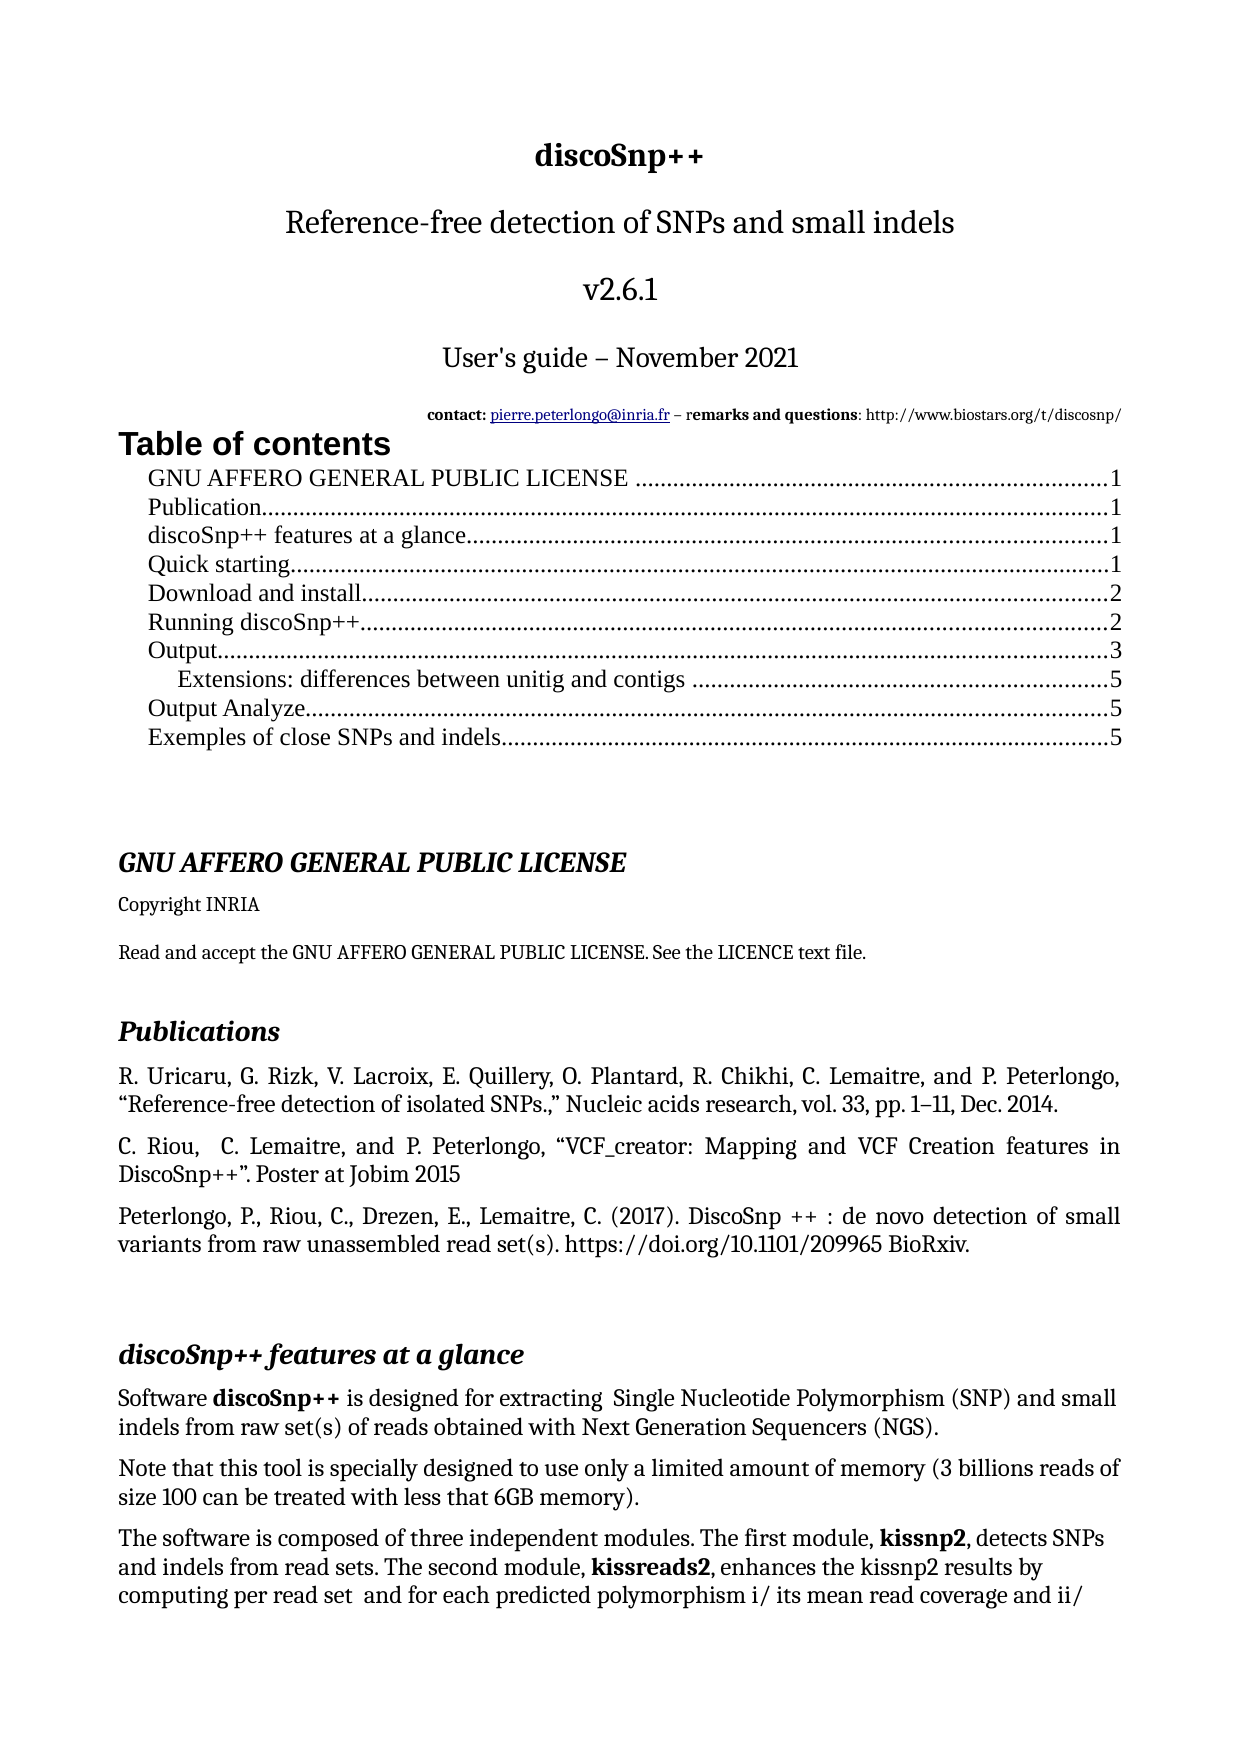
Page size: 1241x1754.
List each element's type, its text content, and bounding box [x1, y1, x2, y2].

subtitle Table of contents [118, 424, 1122, 463]
subtitle v2.6.1 [118, 277, 1122, 307]
text Software discoSnp++ is designed for extracting Single Nucleotide Polymorphism (SNP) and small indels from raw set(s) of reads obtained with Next Generation Sequencers (NGS). [118, 1384, 1122, 1441]
text Peterlongo, P., Riou, C., Drezen, E., Lemaitre, C. (2017). DiscoSnp ++ : de novo detection of small variants from raw unassembled read set(s). https://doi.org/10.1101/209965 BioRxiv. [118, 1202, 1122, 1259]
text Copyright INRIA [118, 892, 1122, 916]
text Publication 1 [148, 492, 1122, 520]
subtitle Publications [118, 1016, 1122, 1049]
text Running discoSnp++ 2 [148, 607, 1122, 635]
subtitle Reference-free detection of SNPs and small indels [118, 210, 1122, 239]
text Download and install 2 [148, 578, 1122, 607]
text The software is composed of three independent modules. The first module, kissnp2, detects SNPs and indels from read sets. The second module, kissreads2, enhances the kissnp2 results by computing per read set and for each predicted polymorphism i/ its mean read coverage and ii/ [118, 1524, 1122, 1610]
text discoSnp++ features at a glance 1 [148, 520, 1122, 549]
text R. Uricaru, G. Rizk, V. Lacroix, E. Quillery, O. Plantard, R. Chikhi, C. Lemaitre, and P. Peterlongo, “Reference-free detection of isolated SNPs.,” Nucleic acids research, vol. 33, pp. 1–11, Dec. 2014. [118, 1062, 1122, 1119]
text contact: pierre.peterlongo@inria.fr – remarks and questions: http://www.biostars.org/t/discosnp/ [118, 405, 1122, 424]
text Read and accept the GNU AFFERO GENERAL PUBLIC LICENSE. See the LICENCE text file. [118, 940, 1122, 964]
subtitle GNU AFFERO GENERAL PUBLIC LICENSE [118, 846, 1122, 880]
text Output Analyze 5 [148, 693, 1122, 722]
text Note that this tool is specially designed to use only a limited amount of memory (3 billions reads of size 100 can be treated with less that 6GB memory). [118, 1454, 1122, 1511]
text GNU AFFERO GENERAL PUBLIC LICENSE 1 [148, 463, 1122, 492]
text Extensions: differences between unitig and contigs 5 [177, 664, 1122, 693]
subtitle discoSnp++ [118, 143, 1122, 173]
text C. Riou, C. Lemaitre, and P. Peterlongo, “VCF_creator: Mapping and VCF Creation features in DiscoSnp++”. Poster at Jobim 2015 [118, 1132, 1122, 1189]
text Output 3 [148, 635, 1122, 664]
text Exemples of close SNPs and indels 5 [148, 722, 1122, 750]
subtitle discoSnp++ features at a glance [118, 1338, 1122, 1371]
subtitle User's guide – November 2021 [118, 344, 1122, 373]
text Quick starting 1 [148, 549, 1122, 578]
